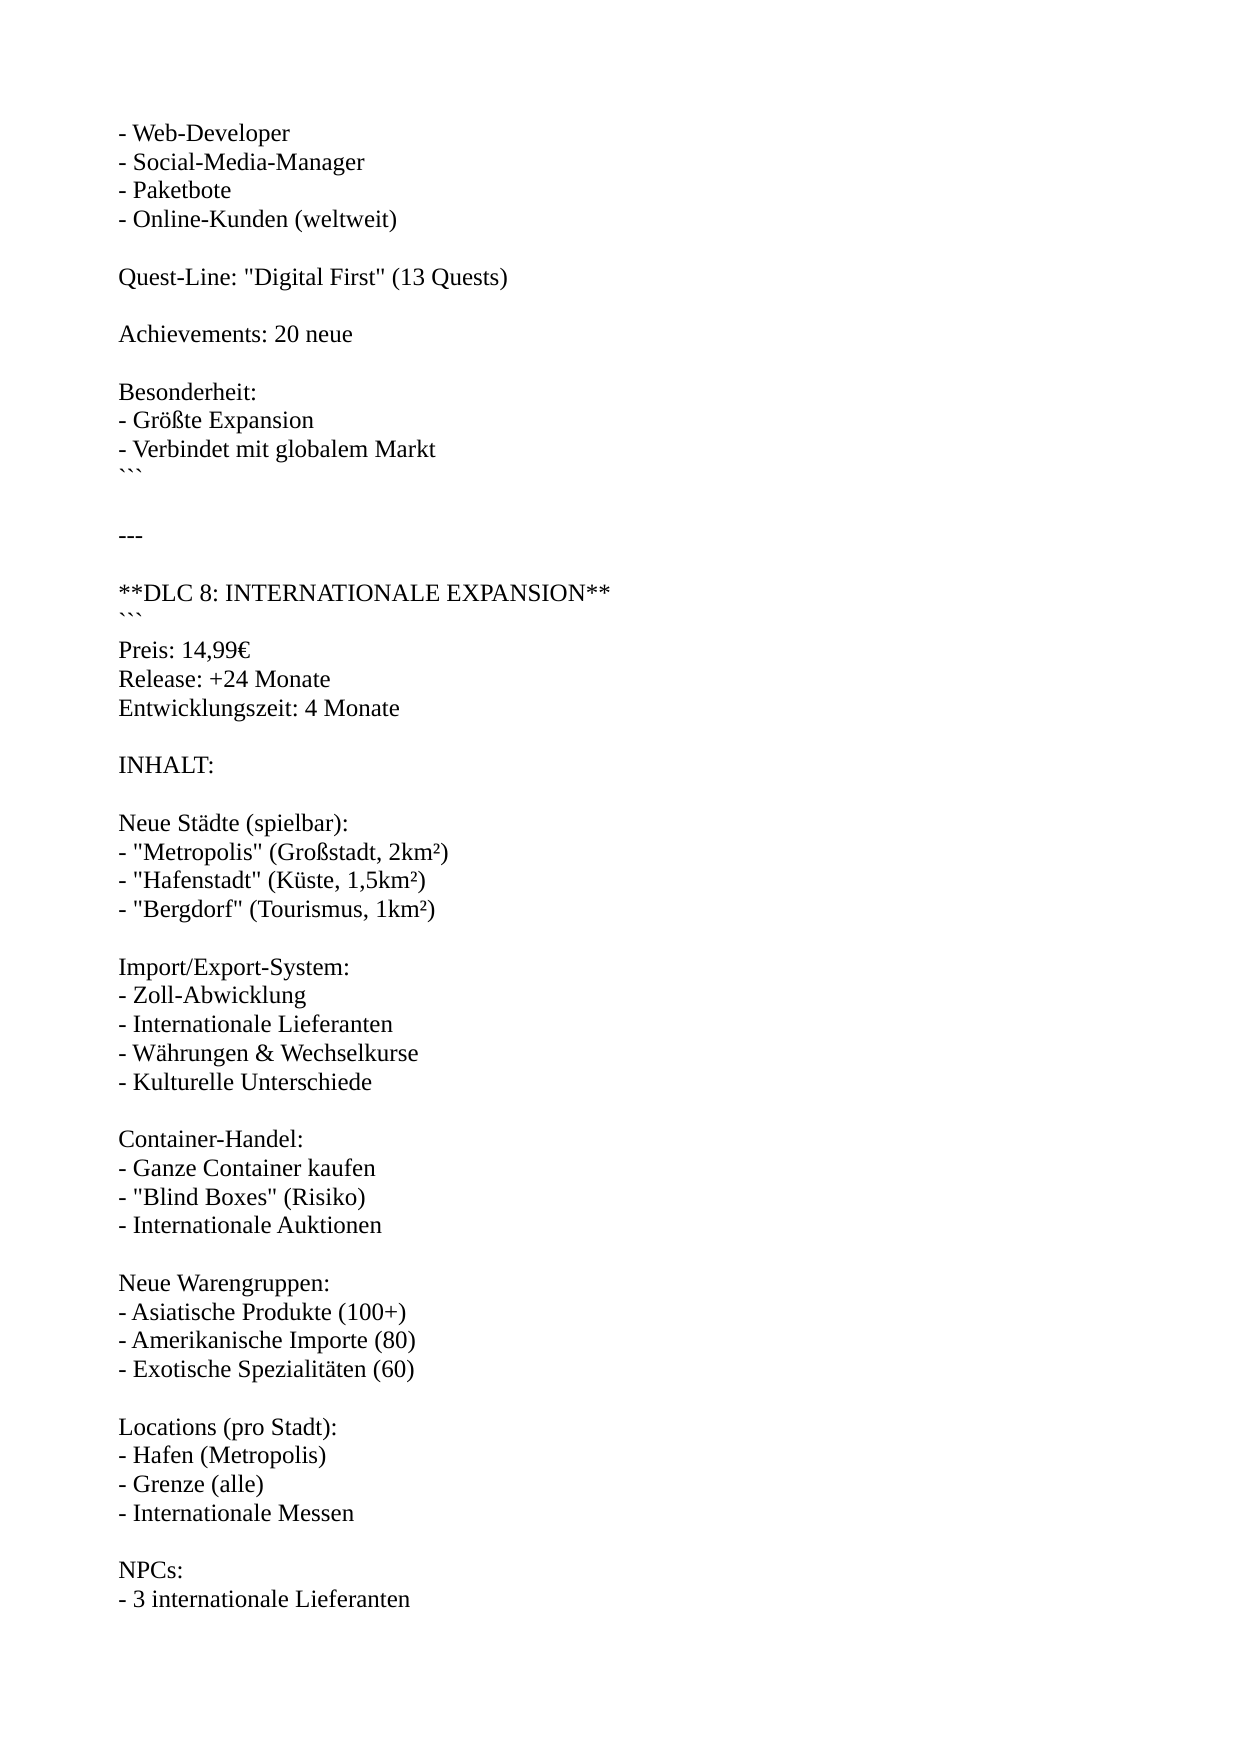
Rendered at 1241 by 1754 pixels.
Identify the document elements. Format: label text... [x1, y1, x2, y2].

text - Web-Developer - Social-Media-Manager - Paketbote - Online-Kunden (weltweit) Quest-Line: "Digital First" (13 Quests) Achievements: 20 neue Besonderheit: - Größte Expansion - Verbindet mit globalem Markt ``` --- **DLC 8: INTERNATIONALE EXPANSION** ``` Preis: 14,99€ Release: +24 Monate Entwicklungszeit: 4 Monate INHALT: Neue Städte (spielbar): - "Metropolis" (Großstadt, 2km²) - "Hafenstadt" (Küste, 1,5km²) - "Bergdorf" (Tourismus, 1km²) Import/Export-System: - Zoll-Abwicklung - Internationale Lieferanten - Währungen & Wechselkurse - Kulturelle Unterschiede Container-Handel: - Ganze Container kaufen - "Blind Boxes" (Risiko) - Internationale Auktionen Neue Warengruppen: - Asiatische Produkte (100+) - Amerikanische Importe (80) - Exotische Spezialitäten (60) Locations (pro Stadt): - Hafen (Metropolis) - Grenze (alle) - Internationale Messen NPCs: - 3 internationale Lieferanten [118, 118, 1122, 1613]
